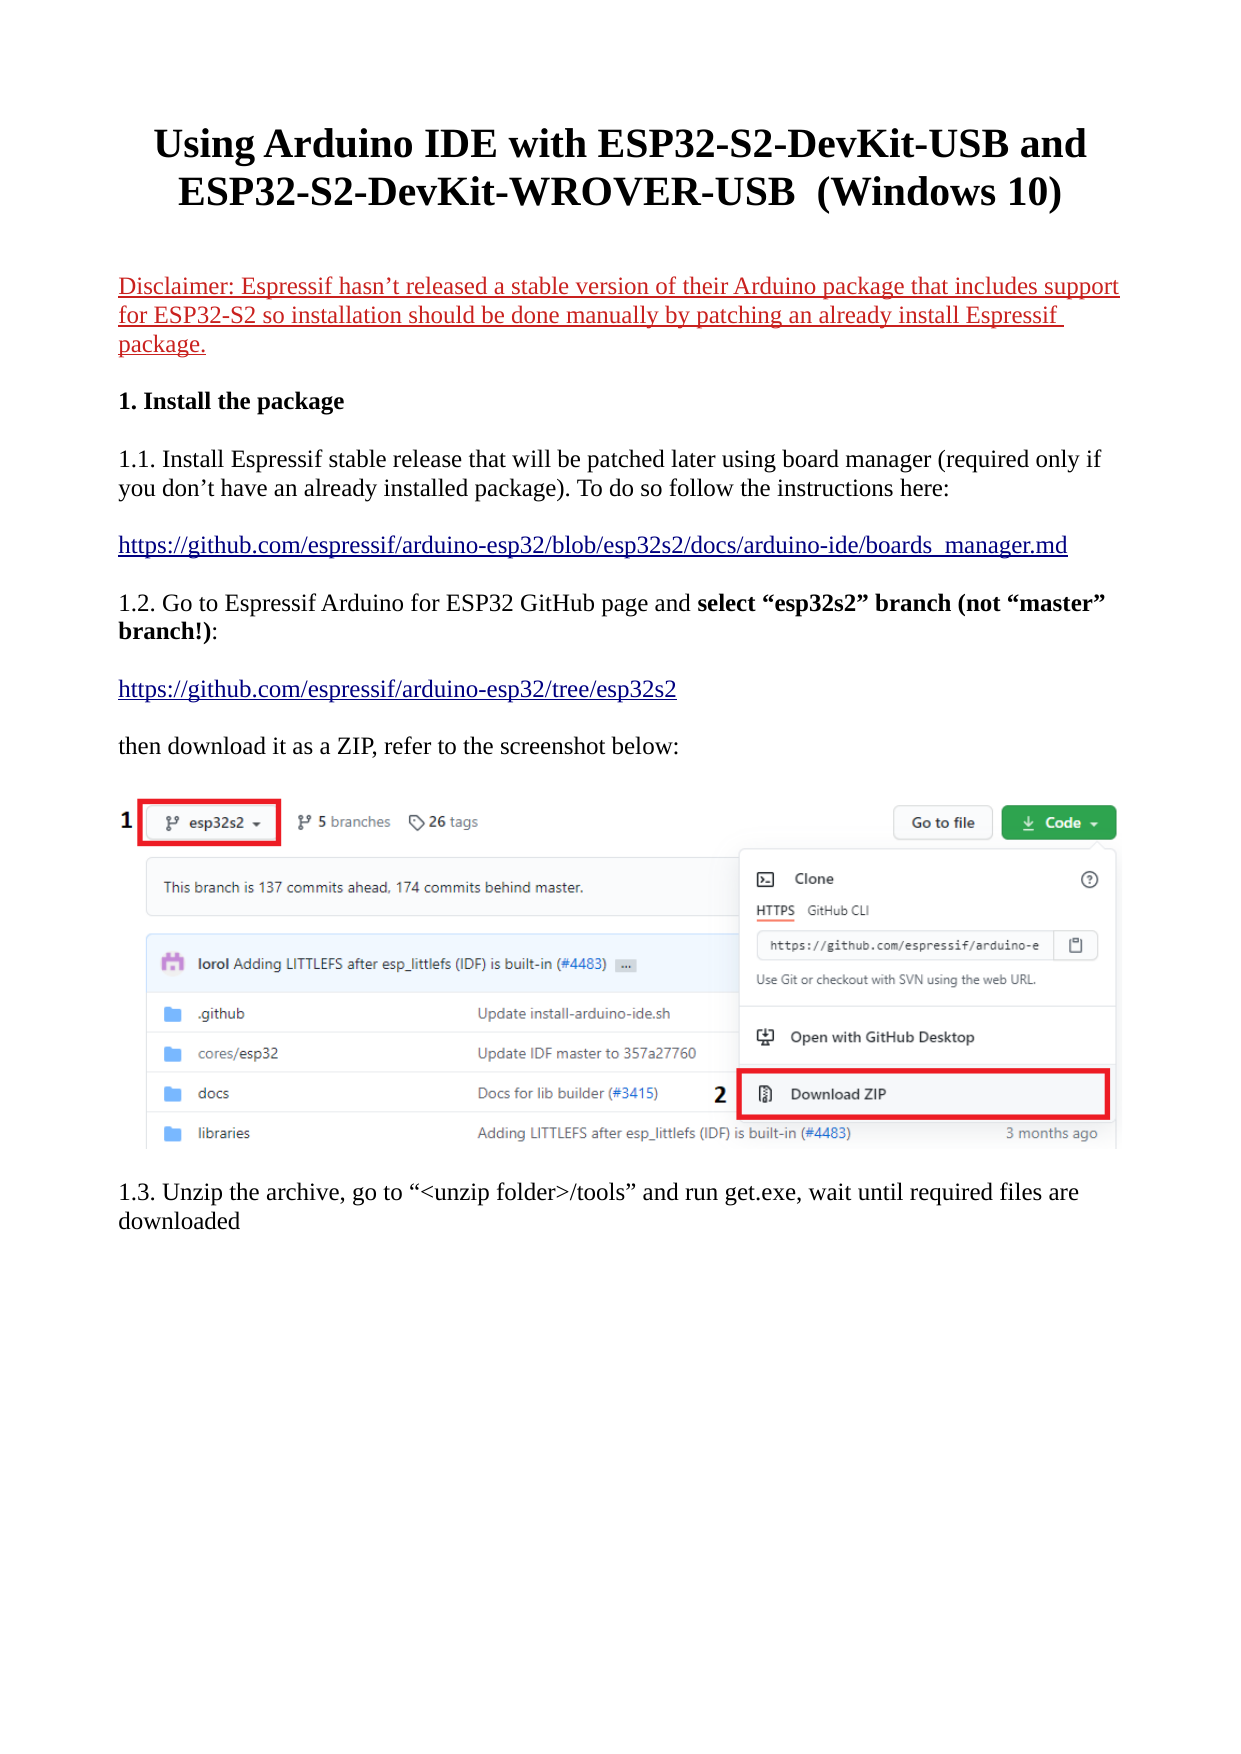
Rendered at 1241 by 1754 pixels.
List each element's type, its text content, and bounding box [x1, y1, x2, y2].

text Disclaimer: Espressif hasn’t released a stable version of their Arduino package that includes support for ESP32-S2 so installation should be done manually by patching an already install Espressif package. [118, 271, 1122, 358]
text 1. Install the package [118, 386, 1122, 415]
text https://github.com/espressif/arduino-esp32/blob/esp32s2/docs/arduino-ide/boards_manager.md [118, 530, 1122, 559]
picture [118, 788, 1123, 1149]
text 1.1. Install Espressif stable release that will be patched later using board manager (required only if you don’t have an already installed package). To do so follow the instructions here: [118, 444, 1122, 501]
text then download it as a ZIP, refer to the screenshot below: [118, 731, 1122, 760]
text 1.3. Unzip the archive, go to “<unzip folder>/tools” and run get.exe, wait until required files are downloaded [118, 1177, 1122, 1234]
text 1.2. Go to Espressif Arduino for ESP32 GitHub page and select “esp32s2” branch (not “master” branch!): [118, 588, 1122, 645]
text Using Arduino IDE with ESP32-S2-DevKit-USB and ESP32-S2-DevKit-WROVER-USB (Windows 10) [118, 118, 1122, 214]
text https://github.com/espressif/arduino-esp32/tree/esp32s2 [118, 674, 1122, 703]
